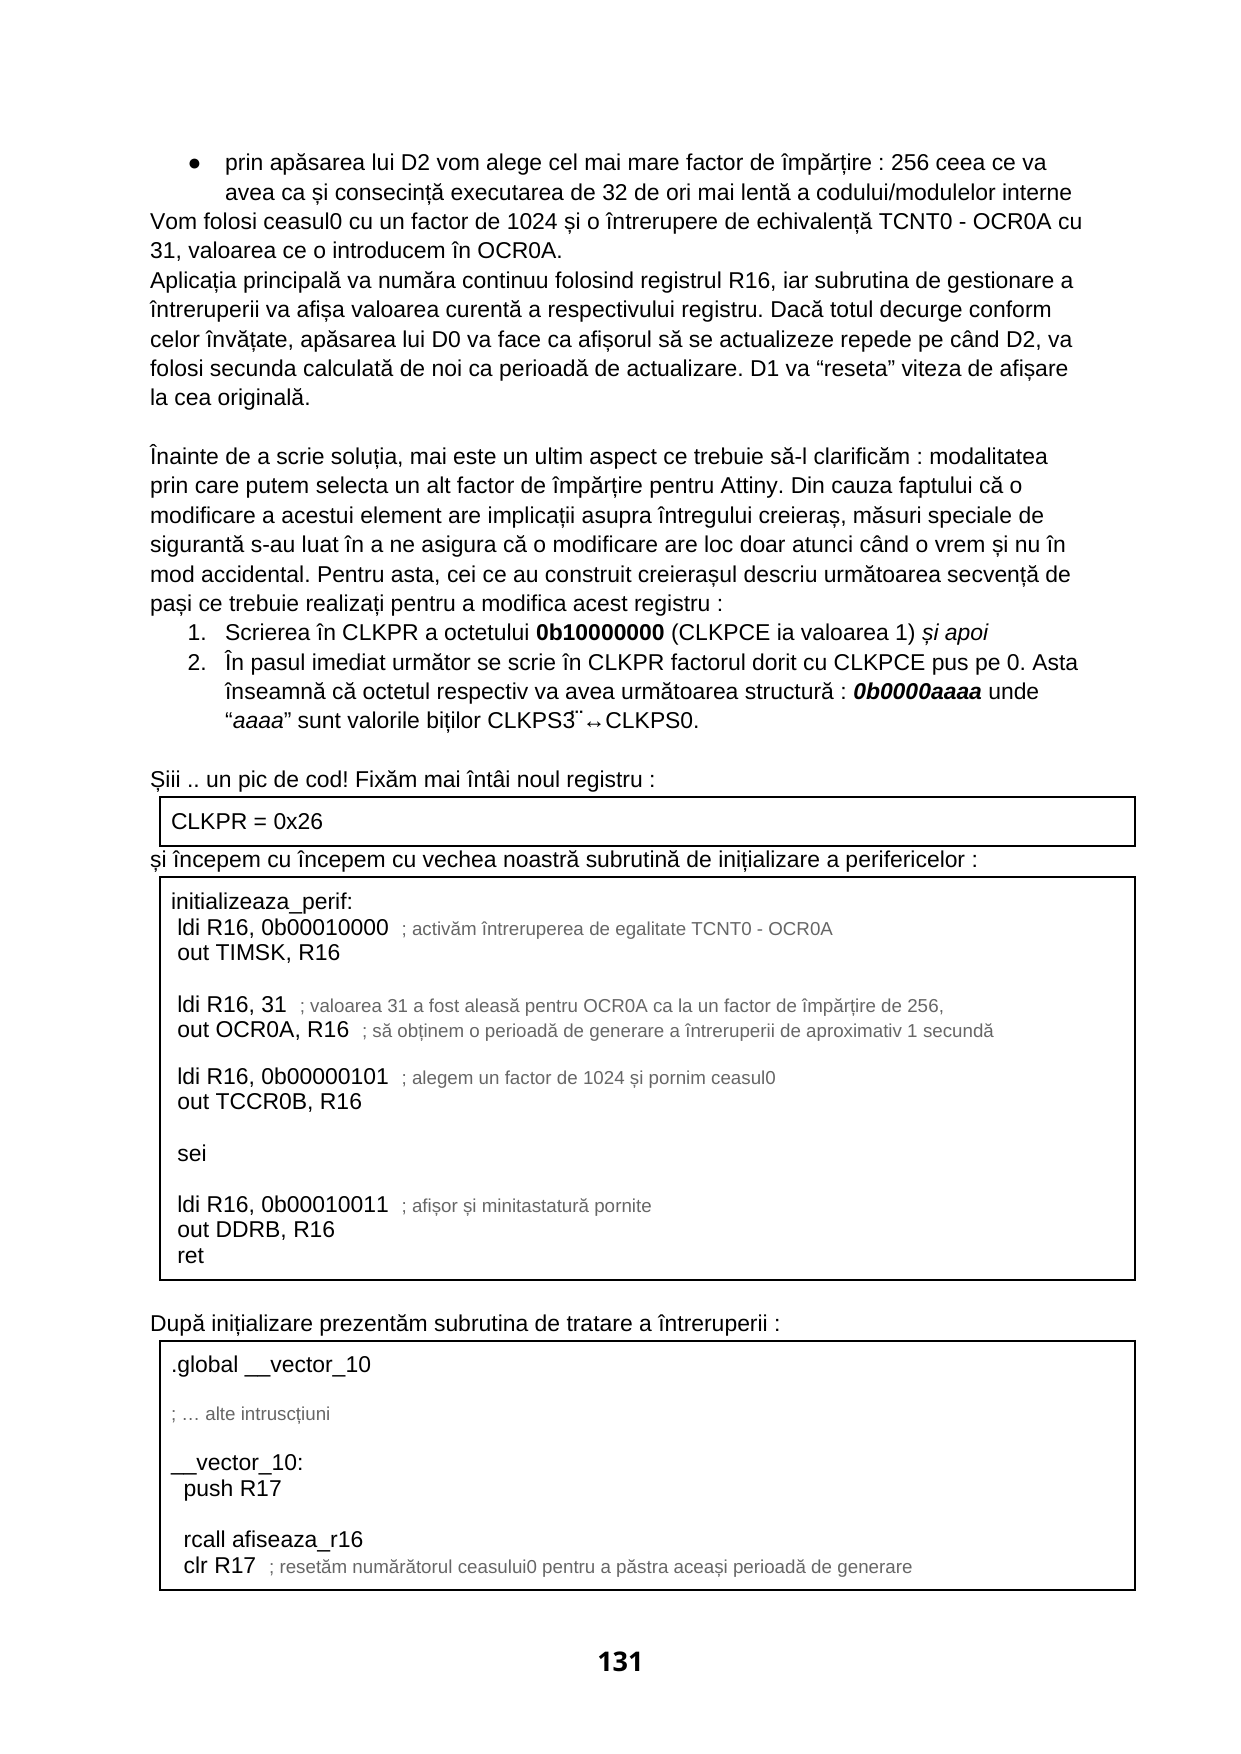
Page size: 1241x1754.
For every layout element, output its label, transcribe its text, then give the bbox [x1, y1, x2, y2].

list Scrierea în CLKPR a octetului 0b10000000 (CLKPCE ia valoarea 1) și apoi [187, 620, 1091, 646]
text Vom folosi ceasul0 cu un factor de 1024 și o întrerupere de echivalență TCNT0 - OCR0A cu 31, valoarea ce o introducem în OCR0A. [150, 209, 1091, 264]
table_header initializeaza_perif: ldi R16, 0b00010000 ; activăm întreruperea de egalitate TCNT0 - OCR0A out TIMSK, R16 ldi R16, 31 ; valoarea 31 a fost aleasă pentru OCR0A ca la un factor de împărțire de 256, out OCR0A, R16 ; să obținem o perioadă de generare a întreruperii de aproximativ 1 secundă ldi R16, 0b00000101 ; alegem un factor de 1024 și pornim ceasul0 out TCCR0B, R16 sei ldi R16, 0b00010011 ; afișor și minitastatură pornite out DDRB, R16 ret [161, 878, 1134, 1279]
table_header CLKPR = 0x26 [161, 798, 1134, 845]
table_header .global __vector_10 ; … alte intruscțiuni __vector_10: push R17 rcall afiseaza_r16 clr R17 ; resetăm numărătorul ceasului0 pentru a păstra aceași perioadă de generare [161, 1342, 1134, 1588]
text Înainte de a scrie soluția, mai este un ultim aspect ce trebuie să-l clarificăm : modalitatea prin care putem selecta un alt factor de împărțire pentru Attiny. Din cauza faptului că o modificare a acestui element are implicații asupra întregului creieraș, măsuri speciale de sigurantă s-au luat în a ne asigura că o modificare are loc doar atunci când o vrem și nu în mod accidental. Pentru asta, cei ce au construit creierașul descriu următoarea secvență de pași ce trebuie realizați pentru a modifica acest registru : [150, 444, 1091, 616]
text Aplicația principală va număra continuu folosind registrul R16, iar subrutina de gestionare a întreruperii va afișa valoarea curentă a respectivului registru. Dacă totul decurge conform celor învățate, apăsarea lui D0 va face ca afișorul să se actualizeze repede pe când D2, va folosi secunda calculată de noi ca perioadă de actualizare. D1 va “reseta” viteza de afișare la cea originală. [150, 267, 1091, 411]
list prin apăsarea lui D2 vom alege cel mai mare factor de împărțire : 256 ceea ce va avea ca și consecință executarea de 32 de ori mai lentă a codului/modulelor interne [187, 150, 1091, 205]
text și începem cu începem cu vechea noastră subrutină de inițializare a perifericelor : [150, 847, 1091, 872]
text Șiii .. un pic de cod! Fixăm mai întâi noul registru : [150, 767, 1091, 792]
list În pasul imediat următor se scrie în CLKPR factorul dorit cu CLKPCE pus pe 0. Asta înseamnă că octetul respectiv va avea următoarea structură : 0b0000aaaa unde “aaaa” sunt valorile biților CLKPS3 ⃛↔CLKPS0. [187, 649, 1091, 734]
text După inițializare prezentăm subrutina de tratare a întreruperii : [150, 1310, 1091, 1336]
